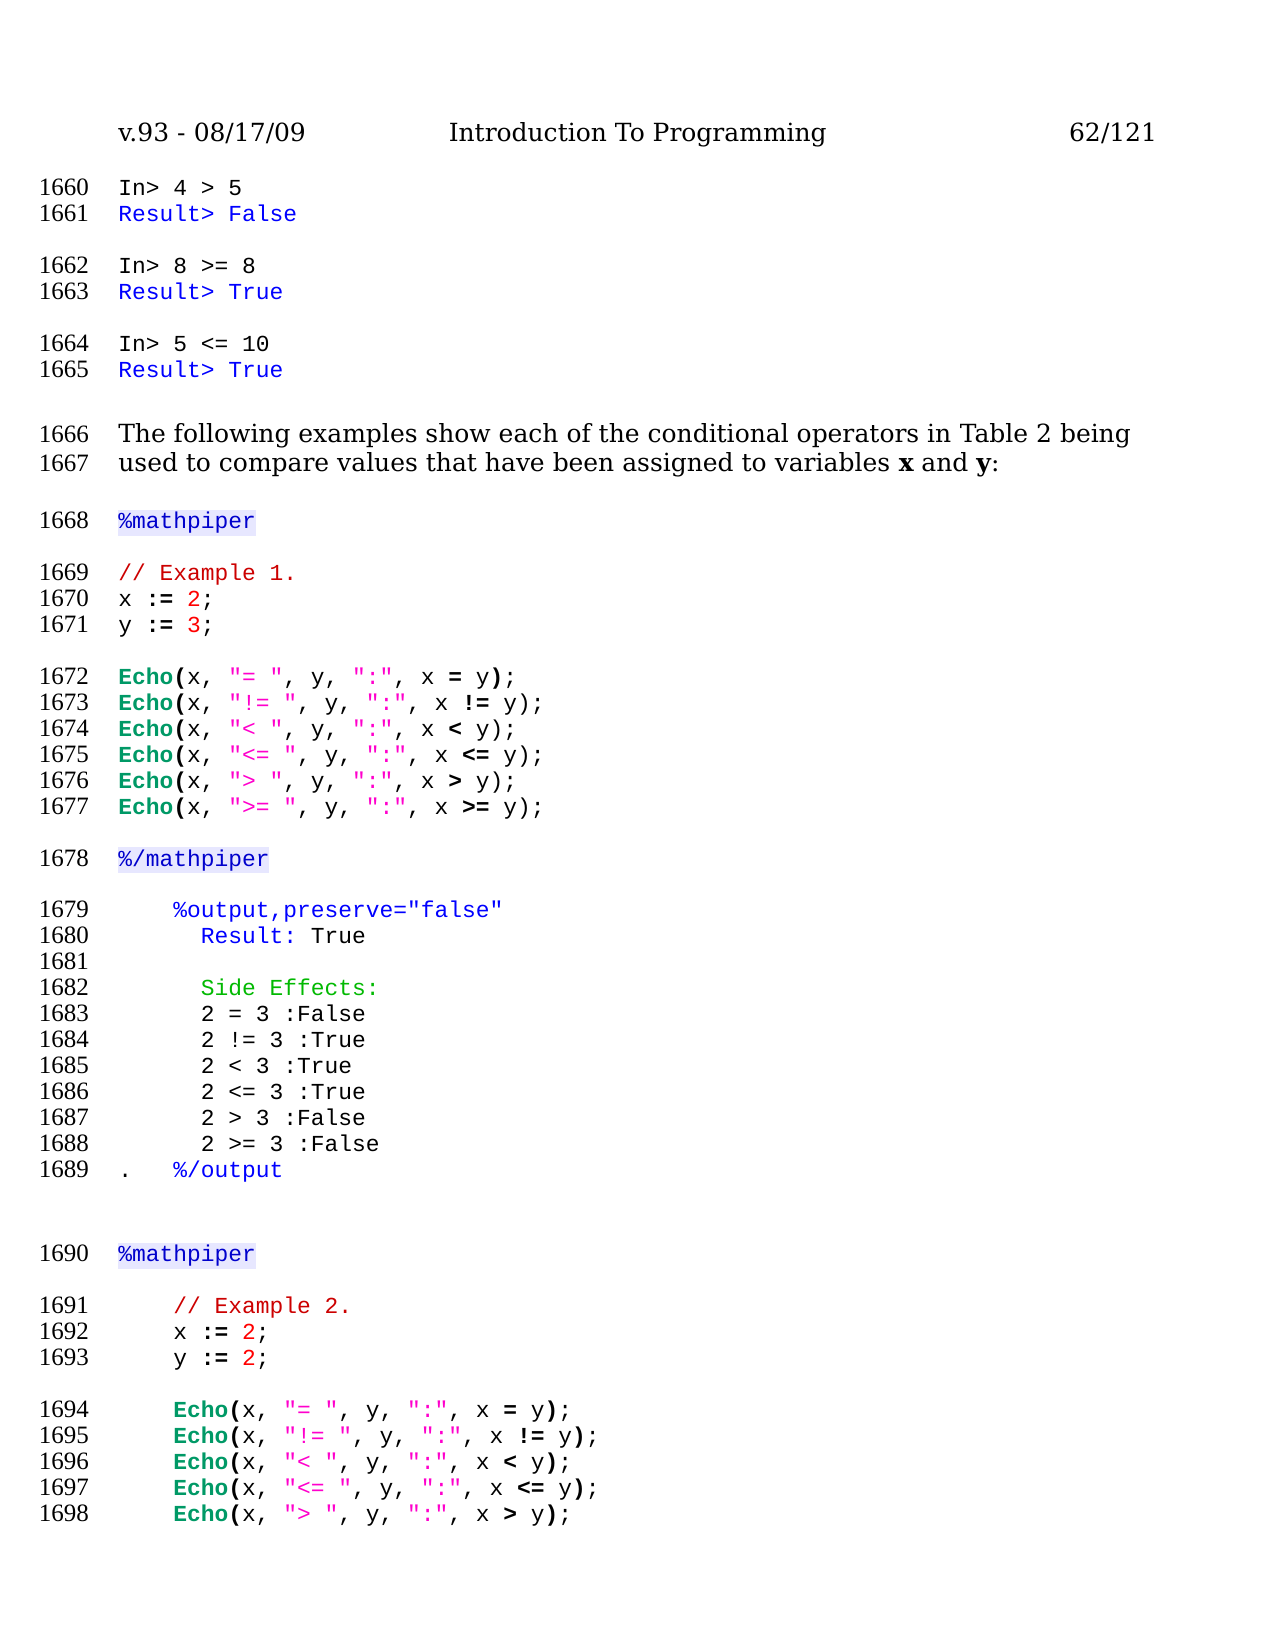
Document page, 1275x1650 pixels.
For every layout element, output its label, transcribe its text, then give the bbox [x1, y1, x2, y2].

text 2 < 3 :True [118, 1054, 1157, 1080]
text Echo(x, "!= ", y, ":", x != y); [118, 691, 1157, 717]
text Echo(x, "> ", y, ":", x > y); [118, 1502, 1157, 1528]
text // Example 1. [118, 562, 1157, 587]
text Echo(x, "> ", y, ":", x > y); [118, 769, 1157, 795]
text %mathpiper [118, 510, 1157, 536]
text Echo(x, "<= ", y, ":", x <= y); [118, 743, 1157, 769]
text 2 >= 3 :False [118, 1132, 1157, 1158]
text Echo(x, "= ", y, ":", x = y); [118, 665, 1157, 691]
text %output,preserve="false" [118, 899, 1157, 925]
text Echo(x, "< ", y, ":", x < y); [118, 1450, 1157, 1476]
text x := 2; [118, 1321, 1157, 1346]
text Side Effects: [118, 977, 1157, 1002]
text Result> True [118, 281, 1157, 306]
text The following examples show each of the conditional operators in Table 2 being used to compare values that have been assigned to variables x and y: [118, 419, 1157, 478]
text Result> True [118, 358, 1157, 384]
text In> 4 > 5 [118, 177, 1157, 203]
text Echo(x, "!= ", y, ":", x != y); [118, 1424, 1157, 1450]
text Echo(x, "< ", y, ":", x < y); [118, 717, 1157, 743]
text y := 3; [118, 613, 1157, 639]
text Result> False [118, 203, 1157, 229]
text %mathpiper [118, 1243, 1157, 1269]
text . %/output [118, 1158, 1157, 1184]
text y := 2; [118, 1346, 1157, 1372]
text Result: True [118, 925, 1157, 951]
text %/mathpiper [118, 847, 1157, 873]
text 2 = 3 :False [118, 1002, 1157, 1028]
text Echo(x, "<= ", y, ":", x <= y); [118, 1476, 1157, 1502]
text 2 <= 3 :True [118, 1080, 1157, 1106]
text // Example 2. [118, 1294, 1157, 1321]
text Echo(x, "= ", y, ":", x = y); [118, 1398, 1157, 1424]
text In> 5 <= 10 [118, 332, 1157, 358]
text 2 != 3 :True [118, 1028, 1157, 1054]
text 2 > 3 :False [118, 1106, 1157, 1132]
text x := 2; [118, 587, 1157, 613]
text Echo(x, ">= ", y, ":", x >= y); [118, 795, 1157, 821]
text In> 8 >= 8 [118, 254, 1157, 281]
